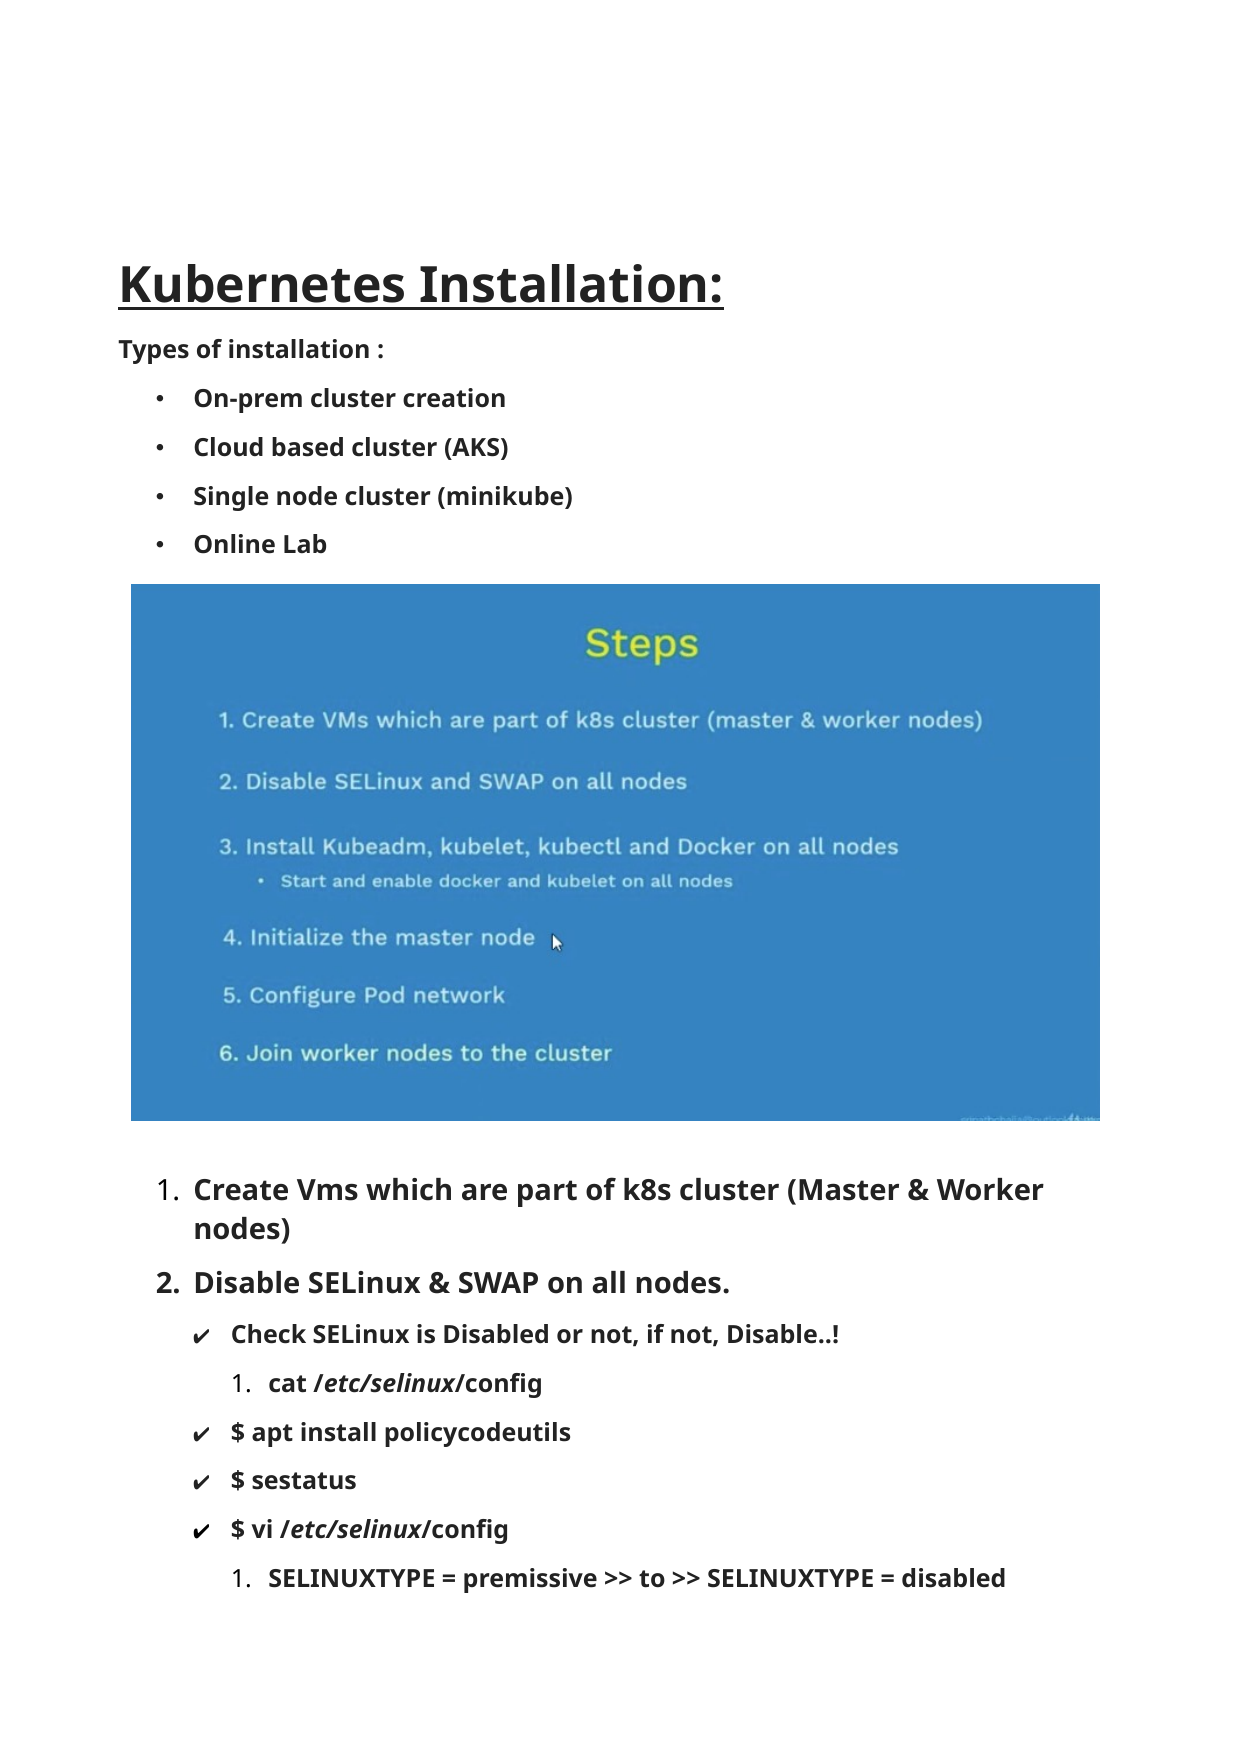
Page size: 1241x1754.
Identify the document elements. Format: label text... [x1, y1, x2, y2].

list On-prem cluster creation [156, 381, 1122, 415]
picture [131, 584, 1100, 1121]
subtitle Kubernetes Installation: [118, 249, 1122, 318]
list $ apt install policycodeutils [193, 1414, 1122, 1448]
list SELINUXTYPE = premissive >> to >> SELINUXTYPE = disabled [231, 1560, 1122, 1594]
list Single node cluster (minikube) [156, 478, 1122, 512]
list $ sestatus [193, 1463, 1122, 1497]
list Online Lab [156, 527, 1122, 561]
list $ vi /etc/selinux/config [193, 1512, 1122, 1546]
list Create Vms which are part of k8s cluster (Master & Worker nodes) [156, 1169, 1122, 1248]
list Disable SELinux & SWAP on all nodes. [156, 1263, 1122, 1302]
text Types of installation : [118, 332, 1122, 366]
list cat /etc/selinux/config [231, 1366, 1122, 1400]
list Cloud based cluster (AKS) [156, 429, 1122, 463]
list Check SELinux is Disabled or not, if not, Disable..! [193, 1317, 1122, 1351]
